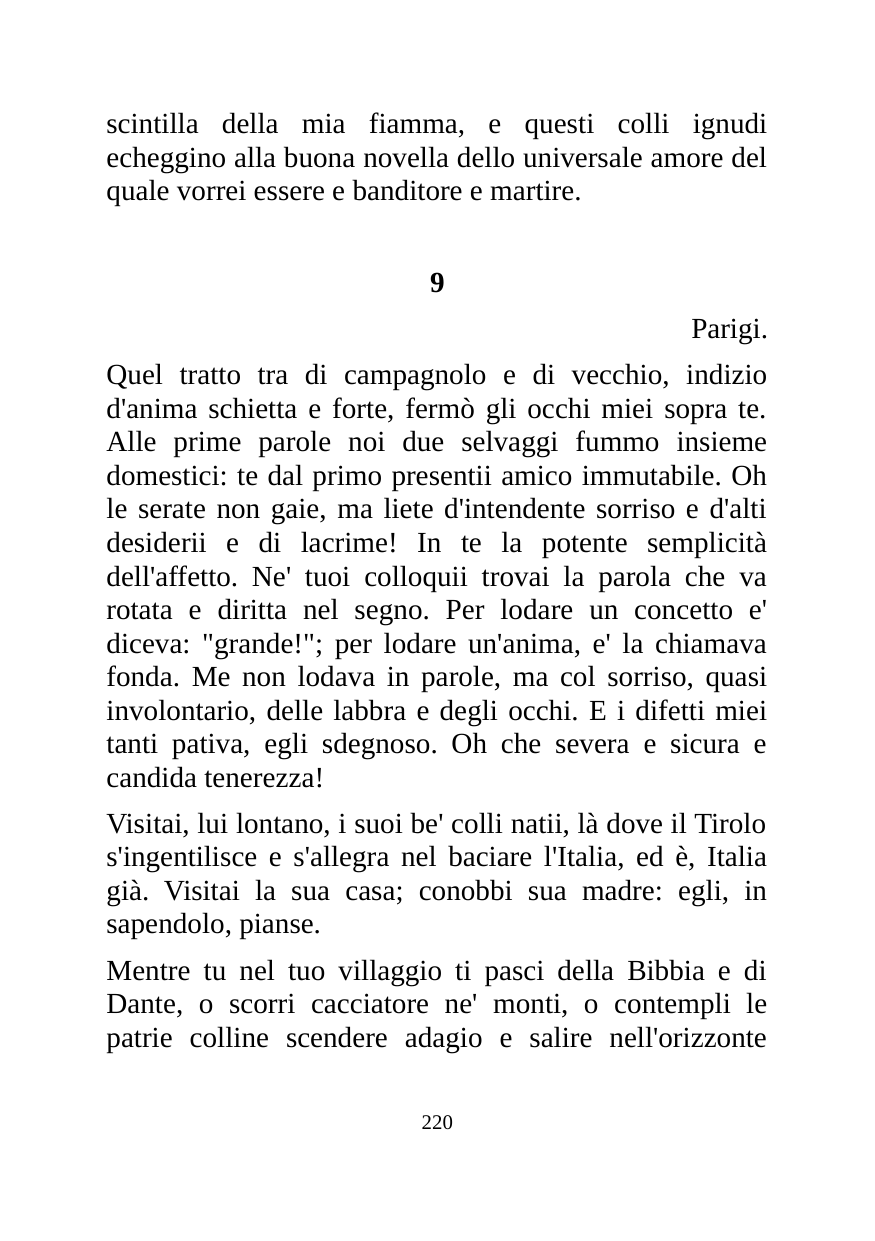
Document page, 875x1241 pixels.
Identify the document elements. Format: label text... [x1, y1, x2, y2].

text Parigi. [106, 311, 768, 345]
text Quel tratto tra di campagnolo e di vecchio, indizio d'anima schietta e forte, fermò gli occhi miei sopra te. Alle prime parole noi due selvaggi fummo insieme domestici: te dal primo presentii amico immutabile. Oh le serate non gaie, ma liete d'intendente sorriso e d'alti desiderii e di lacrime! In te la potente semplicità dell'affetto. Ne' tuoi colloquii trovai la parola che va rotata e diritta nel segno. Per lodare un concetto e' diceva: "grande!"; per lodare un'anima, e' la chiamava fonda. Me non lodava in parole, ma col sorriso, quasi involontario, delle labbra e degli occhi. E i difetti miei tanti pativa, egli sdegnoso. Oh che severa e sicura e candida tenerezza! [106, 357, 768, 793]
text 9 [106, 265, 768, 299]
text Mentre tu nel tuo villaggio ti pasci della Bibbia e di Dante, o scorri cacciatore ne' monti, o contempli le patrie colline scendere adagio e salire nell'orizzonte [106, 953, 768, 1053]
text scintilla della mia fiamma, e questi colli ignudi echeggino alla buona novella dello universale amore del quale vorrei essere e banditore e martire. [106, 106, 768, 207]
text Visitai, lui lontano, i suoi be' colli natii, là dove il Tirolo s'ingentilisce e s'allegra nel baciare l'Italia, ed è, Italia già. Visitai la sua casa; conobbi sua madre: egli, in sapendolo, pianse. [106, 806, 768, 940]
